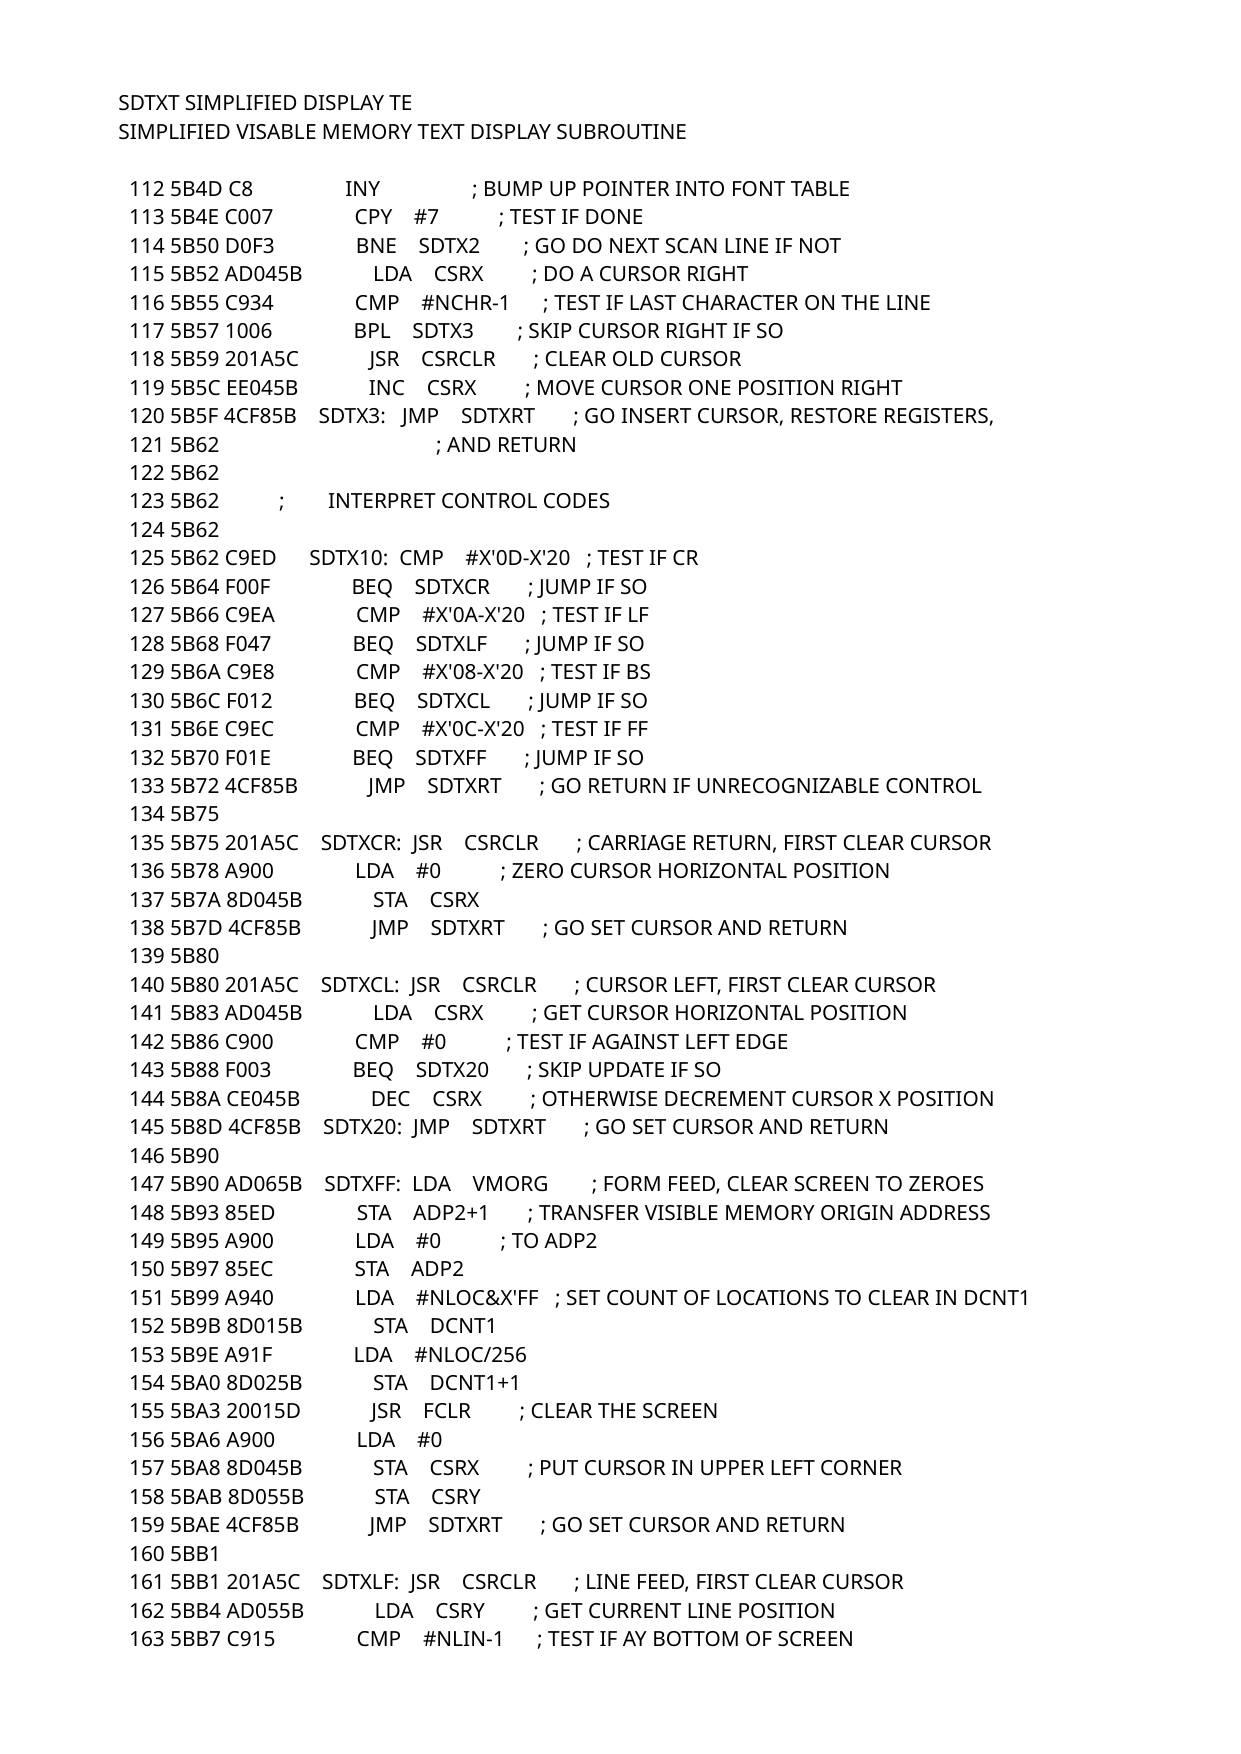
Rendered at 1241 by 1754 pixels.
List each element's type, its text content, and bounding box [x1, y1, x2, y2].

text 137 5B7A 8D045B STA CSRX [118, 885, 1152, 913]
text 113 5B4E C007 CPY #7 ; TEST IF DONE [118, 202, 1152, 231]
text 160 5BB1 [118, 1539, 1152, 1567]
text 133 5B72 4CF85B JMP SDTXRT ; GO RETURN IF UNRECOGNIZABLE CONTROL [118, 771, 1152, 799]
text 144 5B8A CE045B DEC CSRX ; OTHERWISE DECREMENT CURSOR X POSITION [118, 1084, 1152, 1112]
text 148 5B93 85ED STA ADP2+1 ; TRANSFER VISIBLE MEMORY ORIGIN ADDRESS [118, 1198, 1152, 1226]
text 131 5B6E C9EC CMP #X'0C-X'20 ; TEST IF FF [118, 714, 1152, 743]
text 163 5BB7 C915 CMP #NLIN-1 ; TEST IF AY BOTTOM OF SCREEN [118, 1624, 1152, 1653]
text 126 5B64 F00F BEQ SDTXCR ; JUMP IF SO [118, 572, 1152, 600]
text 124 5B62 [118, 515, 1152, 543]
text 118 5B59 201A5C JSR CSRCLR ; CLEAR OLD CURSOR [118, 344, 1152, 373]
text 117 5B57 1006 BPL SDTX3 ; SKIP CURSOR RIGHT IF SO [118, 316, 1152, 344]
text 141 5B83 AD045B LDA CSRX ; GET CURSOR HORIZONTAL POSITION [118, 998, 1152, 1027]
text 153 5B9E A91F LDA #NLOC/256 [118, 1340, 1152, 1368]
text 130 5B6C F012 BEQ SDTXCL ; JUMP IF SO [118, 686, 1152, 714]
text 127 5B66 C9EA CMP #X'0A-X'20 ; TEST IF LF [118, 600, 1152, 629]
text 136 5B78 A900 LDA #0 ; ZERO CURSOR HORIZONTAL POSITION [118, 856, 1152, 885]
text 138 5B7D 4CF85B JMP SDTXRT ; GO SET CURSOR AND RETURN [118, 913, 1152, 942]
text 128 5B68 F047 BEQ SDTXLF ; JUMP IF SO [118, 629, 1152, 657]
text 122 5B62 [118, 458, 1152, 487]
text 159 5BAE 4CF85B JMP SDTXRT ; GO SET CURSOR AND RETURN [118, 1510, 1152, 1539]
text 154 5BA0 8D025B STA DCNT1+1 [118, 1368, 1152, 1397]
text 151 5B99 A940 LDA #NLOC&X'FF ; SET COUNT OF LOCATIONS TO CLEAR IN DCNT1 [118, 1283, 1152, 1311]
text 146 5B90 [118, 1141, 1152, 1169]
text 150 5B97 85EC STA ADP2 [118, 1254, 1152, 1283]
text SIMPLIFIED VISABLE MEMORY TEXT DISPLAY SUBROUTINE [118, 117, 1152, 145]
text 158 5BAB 8D055B STA CSRY [118, 1482, 1152, 1510]
text 143 5B88 F003 BEQ SDTX20 ; SKIP UPDATE IF SO [118, 1055, 1152, 1084]
text 161 5BB1 201A5C SDTXLF: JSR CSRCLR ; LINE FEED, FIRST CLEAR CURSOR [118, 1567, 1152, 1596]
text 125 5B62 C9ED SDTX10: CMP #X'0D-X'20 ; TEST IF CR [118, 543, 1152, 572]
text 123 5B62 ; INTERPRET CONTROL CODES [118, 487, 1152, 515]
text 121 5B62 ; AND RETURN [118, 430, 1152, 458]
text 152 5B9B 8D015B STA DCNT1 [118, 1311, 1152, 1340]
text 162 5BB4 AD055B LDA CSRY ; GET CURRENT LINE POSITION [118, 1596, 1152, 1624]
text 119 5B5C EE045B INC CSRX ; MOVE CURSOR ONE POSITION RIGHT [118, 373, 1152, 401]
text 142 5B86 C900 CMP #0 ; TEST IF AGAINST LEFT EDGE [118, 1027, 1152, 1055]
text 139 5B80 [118, 942, 1152, 970]
text 156 5BA6 A900 LDA #0 [118, 1425, 1152, 1453]
text 157 5BA8 8D045B STA CSRX ; PUT CURSOR IN UPPER LEFT CORNER [118, 1453, 1152, 1482]
text 155 5BA3 20015D JSR FCLR ; CLEAR THE SCREEN [118, 1397, 1152, 1425]
text 129 5B6A C9E8 CMP #X'08-X'20 ; TEST IF BS [118, 657, 1152, 686]
text 135 5B75 201A5C SDTXCR: JSR CSRCLR ; CARRIAGE RETURN, FIRST CLEAR CURSOR [118, 828, 1152, 856]
text SDTXT SIMPLIFIED DISPLAY TE [118, 88, 1152, 117]
text 114 5B50 D0F3 BNE SDTX2 ; GO DO NEXT SCAN LINE IF NOT [118, 231, 1152, 259]
text 116 5B55 C934 CMP #NCHR-1 ; TEST IF LAST CHARACTER ON THE LINE [118, 288, 1152, 316]
text 145 5B8D 4CF85B SDTX20: JMP SDTXRT ; GO SET CURSOR AND RETURN [118, 1112, 1152, 1141]
text 140 5B80 201A5C SDTXCL: JSR CSRCLR ; CURSOR LEFT, FIRST CLEAR CURSOR [118, 970, 1152, 998]
text 147 5B90 AD065B SDTXFF: LDA VMORG ; FORM FEED, CLEAR SCREEN TO ZEROES [118, 1169, 1152, 1198]
text 149 5B95 A900 LDA #0 ; TO ADP2 [118, 1226, 1152, 1254]
text 132 5B70 F01E BEQ SDTXFF ; JUMP IF SO [118, 743, 1152, 771]
text 120 5B5F 4CF85B SDTX3: JMP SDTXRT ; GO INSERT CURSOR, RESTORE REGISTERS, [118, 401, 1152, 430]
text 134 5B75 [118, 799, 1152, 828]
text 115 5B52 AD045B LDA CSRX ; DO A CURSOR RIGHT [118, 259, 1152, 288]
text 112 5B4D C8 INY ; BUMP UP POINTER INTO FONT TABLE [118, 174, 1152, 202]
